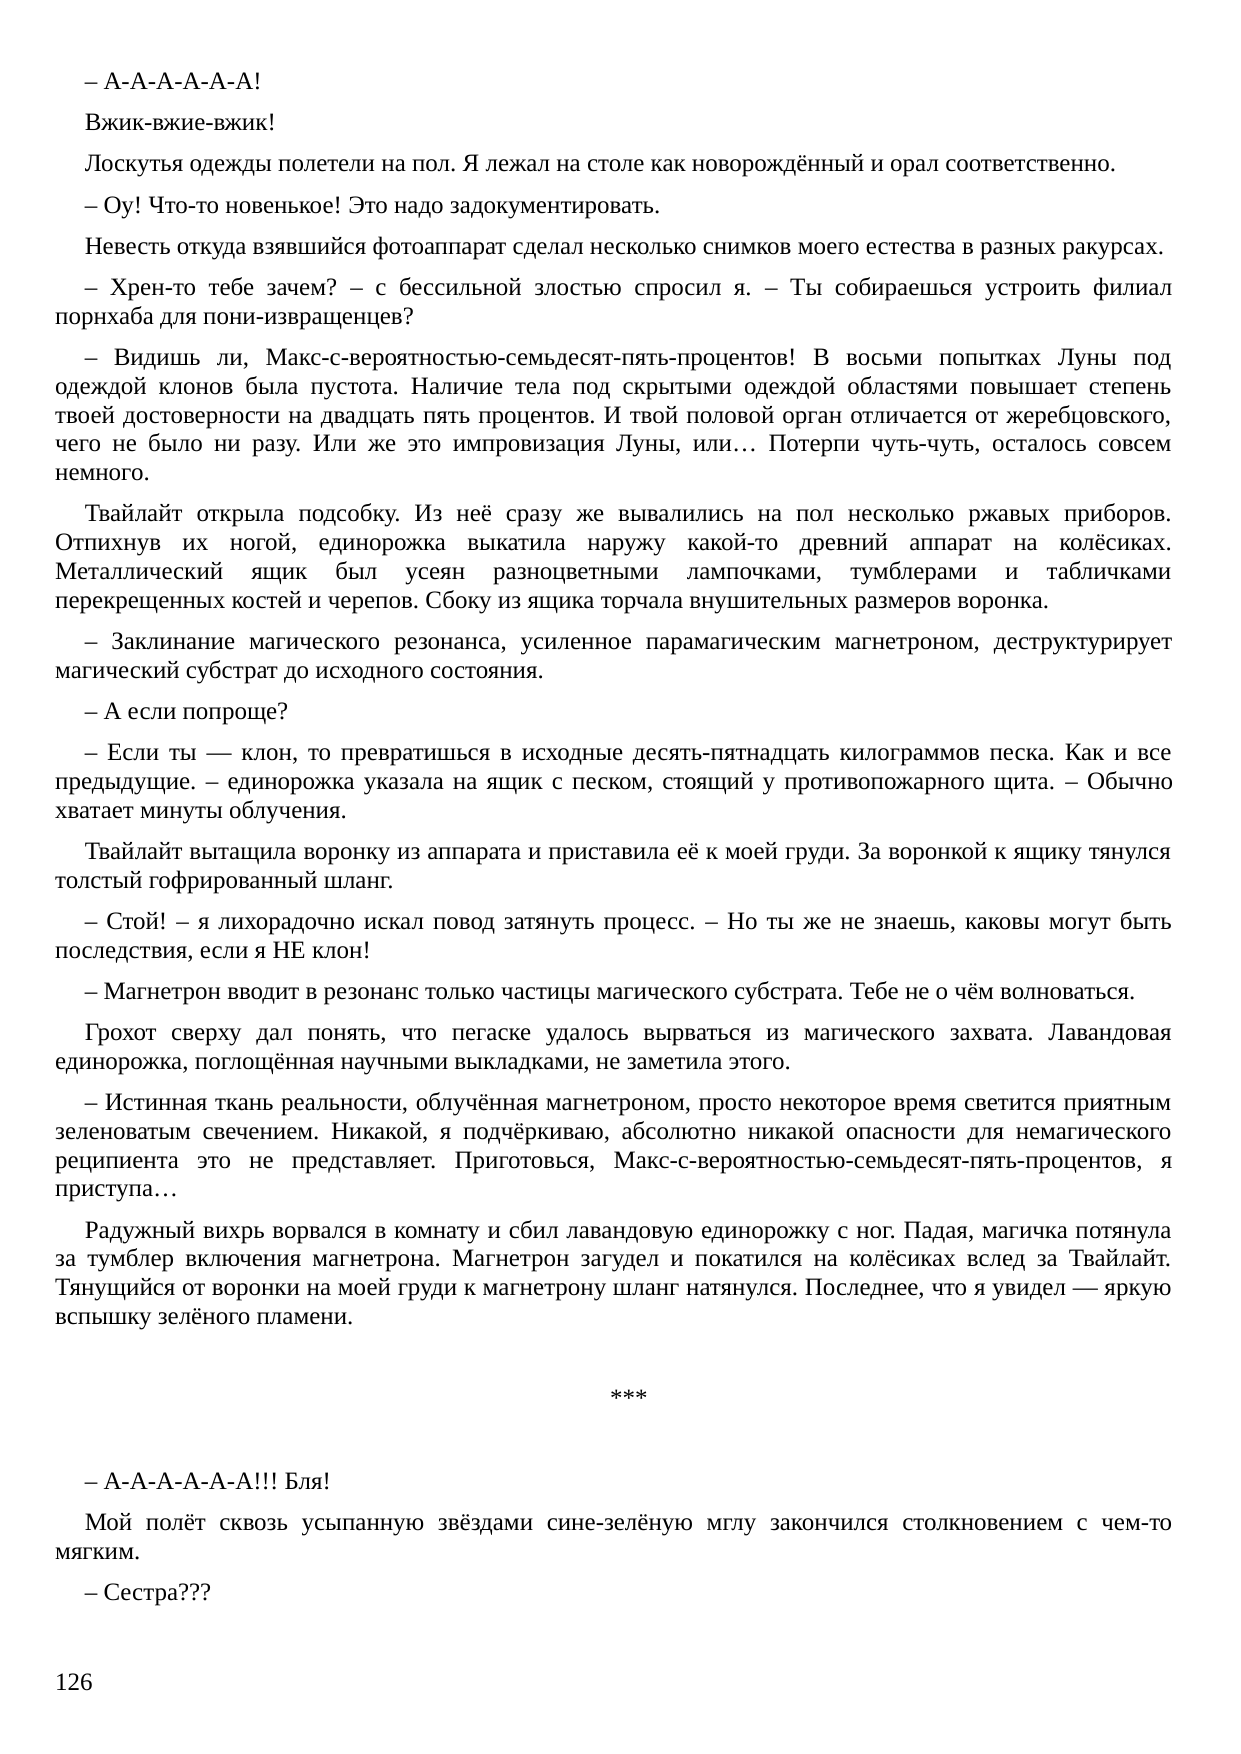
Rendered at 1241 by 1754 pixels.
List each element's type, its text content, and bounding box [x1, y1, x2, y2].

text Твайлайт открыла подсобку. Из неё сразу же вывалились на пол несколько ржавых приборов. Отпихнув их ногой, единорожка выкатила наружу какой-то древний аппарат на колёсиках. Металлический ящик был усеян разноцветными лампочками, тумблерами и табличками перекрещенных костей и черепов. Сбоку из ящика торчала внушительных размеров воронка. [55, 498, 1173, 613]
text – Сестра??? [55, 1577, 1173, 1606]
text Вжик-вжие-вжик! [55, 107, 1173, 136]
text – А-А-А-А-А-А!!! Бля! [55, 1466, 1173, 1495]
text – А-А-А-А-А-А! [55, 66, 1173, 95]
text – Магнетрон вводит в резонанс только частицы магического субстрата. Тебе не о чём волноваться. [55, 976, 1173, 1005]
text Грохот сверху дал понять, что пегаске удалось вырваться из магического захвата. Лавандовая единорожка, поглощённая научными выкладками, не заметила этого. [55, 1017, 1173, 1075]
text – Если ты — клон, то превратишься в исходные десять-пятнадцать килограммов песка. Как и все предыдущие. – единорожка указала на ящик с песком, стоящий у противопожарного щита. – Обычно хватает минуты облучения. [55, 737, 1173, 823]
text Невесть откуда взявшийся фотоаппарат сделал несколько снимков моего естества в разных ракурсах. [55, 231, 1173, 260]
text Радужный вихрь ворвался в комнату и сбил лавандовую единорожку с ног. Падая, магичка потянула за тумблер включения магнетрона. Магнетрон загудел и покатился на колёсиках вслед за Твайлайт. Тянущийся от воронки на моей груди к магнетрону шланг натянулся. Последнее, что я увидел — яркую вспышку зелёного пламени. [55, 1215, 1173, 1330]
text Мой полёт сквозь усыпанную звёздами сине-зелёную мглу закончился столкновением с чем-то мягким. [55, 1507, 1173, 1565]
text – Хрен-то тебе зачем? – с бессильной злостью спросил я. – Ты собираешься устроить филиал порнхаба для пони-извращенцев? [55, 272, 1173, 330]
text *** [55, 1383, 1173, 1412]
text – А если попроще? [55, 696, 1173, 725]
text – Оу! Что-то новенькое! Это надо задокументировать. [55, 190, 1173, 218]
text – Стой! – я лихорадочно искал повод затянуть процесс. – Но ты же не знаешь, каковы могут быть последствия, если я НЕ клон! [55, 906, 1173, 963]
text – Видишь ли, Макс-с-вероятностью-семьдесят-пять-процентов! В восьми попытках Луны под одеждой клонов была пустота. Наличие тела под скрытыми одеждой областями повышает степень твоей достоверности на двадцать пять процентов. И твой половой орган отличается от жеребцовского, чего не было ни разу. Или же это импровизация Луны, или… Потерпи чуть-чуть, осталось совсем немного. [55, 342, 1173, 486]
text Твайлайт вытащила воронку из аппарата и приставила её к моей груди. За воронкой к ящику тянулся толстый гофрированный шланг. [55, 836, 1173, 893]
text Лоскутья одежды полетели на пол. Я лежал на столе как новорождённый и орал соответственно. [55, 148, 1173, 177]
text – Истинная ткань реальности, облучённая магнетроном, просто некоторое время светится приятным зеленоватым свечением. Никакой, я подчёркиваю, абсолютно никакой опасности для немагического реципиента это не представляет. Приготовься, Макс-с-вероятностью-семьдесят-пять-процентов, я приступа… [55, 1087, 1173, 1202]
text – Заклинание магического резонанса, усиленное парамагическим магнетроном, деструктурирует магический субстрат до исходного состояния. [55, 626, 1173, 683]
